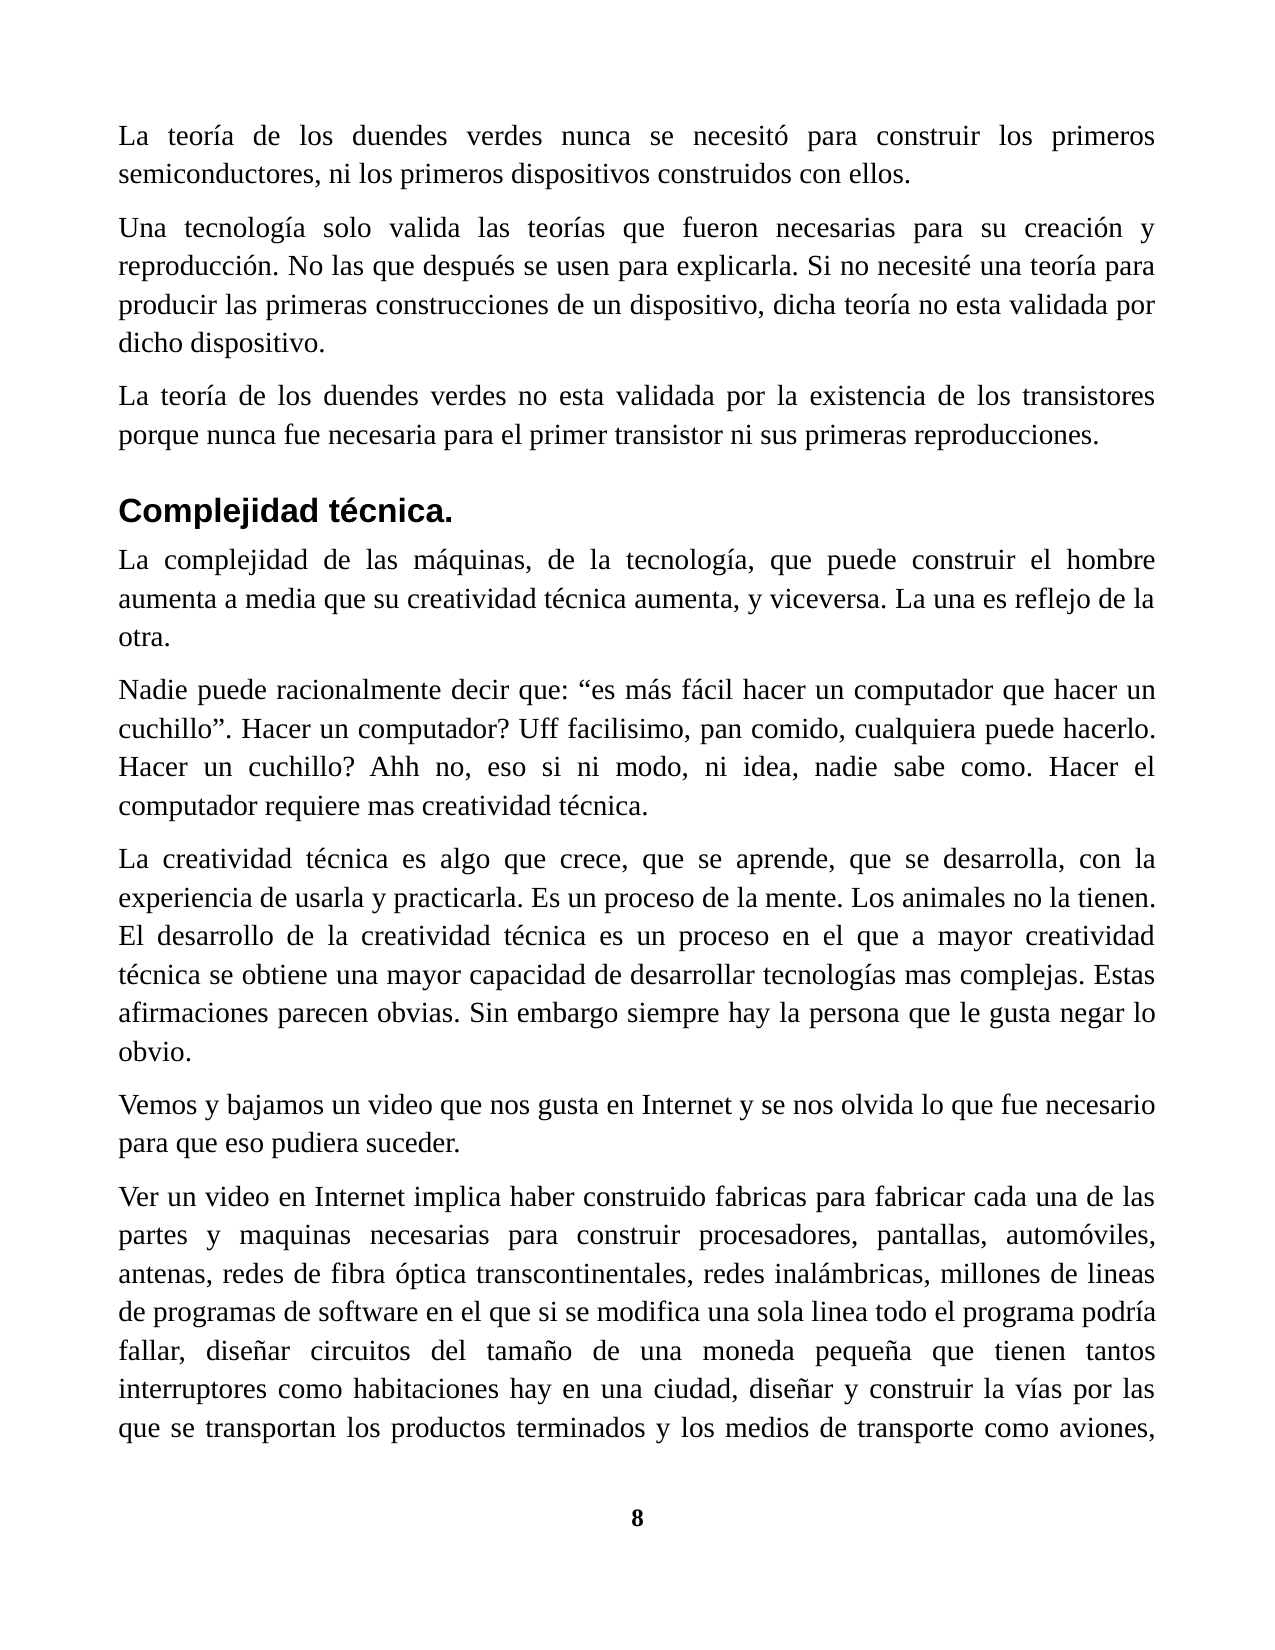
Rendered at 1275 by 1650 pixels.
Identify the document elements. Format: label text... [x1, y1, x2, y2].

text Una tecnología solo valida las teorías que fueron necesarias para su creación y reproducción. No las que después se usen para explicarla. Si no necesité una teoría para producir las primeras construcciones de un dispositivo, dicha teoría no esta validada por dicho dispositivo. [118, 210, 1157, 359]
text Ver un video en Internet implica haber construido fabricas para fabricar cada una de las partes y maquinas necesarias para construir procesadores, pantallas, automóviles, antenas, redes de fibra óptica transcontinentales, redes inalámbricas, millones de lineas de programas de software en el que si se modifica una sola linea todo el programa podría fallar, diseñar circuitos del tamaño de una moneda pequeña que tienen tantos interruptores como habitaciones hay en una ciudad, diseñar y construir la vías por las que se transportan los productos terminados y los medios de transporte como aviones, [118, 1179, 1157, 1443]
text Nadie puede racionalmente decir que: “es más fácil hacer un computador que hacer un cuchillo”. Hacer un computador? Uff facilisimo, pan comido, cualquiera puede hacerlo. Hacer un cuchillo? Ahh no, eso si ni modo, ni idea, nadie sabe como. Hacer el computador requiere mas creatividad técnica. [118, 672, 1157, 822]
text La creatividad técnica es algo que crece, que se aprende, que se desarrolla, con la experiencia de usarla y practicarla. Es un proceso de la mente. Los animales no la tienen. El desarrollo de la creatividad técnica es un proceso en el que a mayor creatividad técnica se obtiene una mayor capacidad de desarrollar tecnologías mas complejas. Estas afirmaciones parecen obvias. Sin embargo siempre hay la persona que le gusta negar lo obvio. [118, 841, 1157, 1067]
text Vemos y bajamos un video que nos gusta en Internet y se nos olvida lo que fue necesario para que eso pudiera suceder. [118, 1087, 1157, 1159]
subtitle Complejidad técnica. [118, 491, 1157, 530]
text La complejidad de las máquinas, de la tecnología, que puede construir el hombre aumenta a media que su creatividad técnica aumenta, y viceversa. La una es reflejo de la otra. [118, 542, 1157, 653]
text La teoría de los duendes verdes nunca se necesitó para construir los primeros semiconductores, ni los primeros dispositivos construidos con ellos. [118, 118, 1157, 190]
text La teoría de los duendes verdes no esta validada por la existencia de los transistores porque nunca fue necesaria para el primer transistor ni sus primeras reproducciones. [118, 378, 1157, 451]
